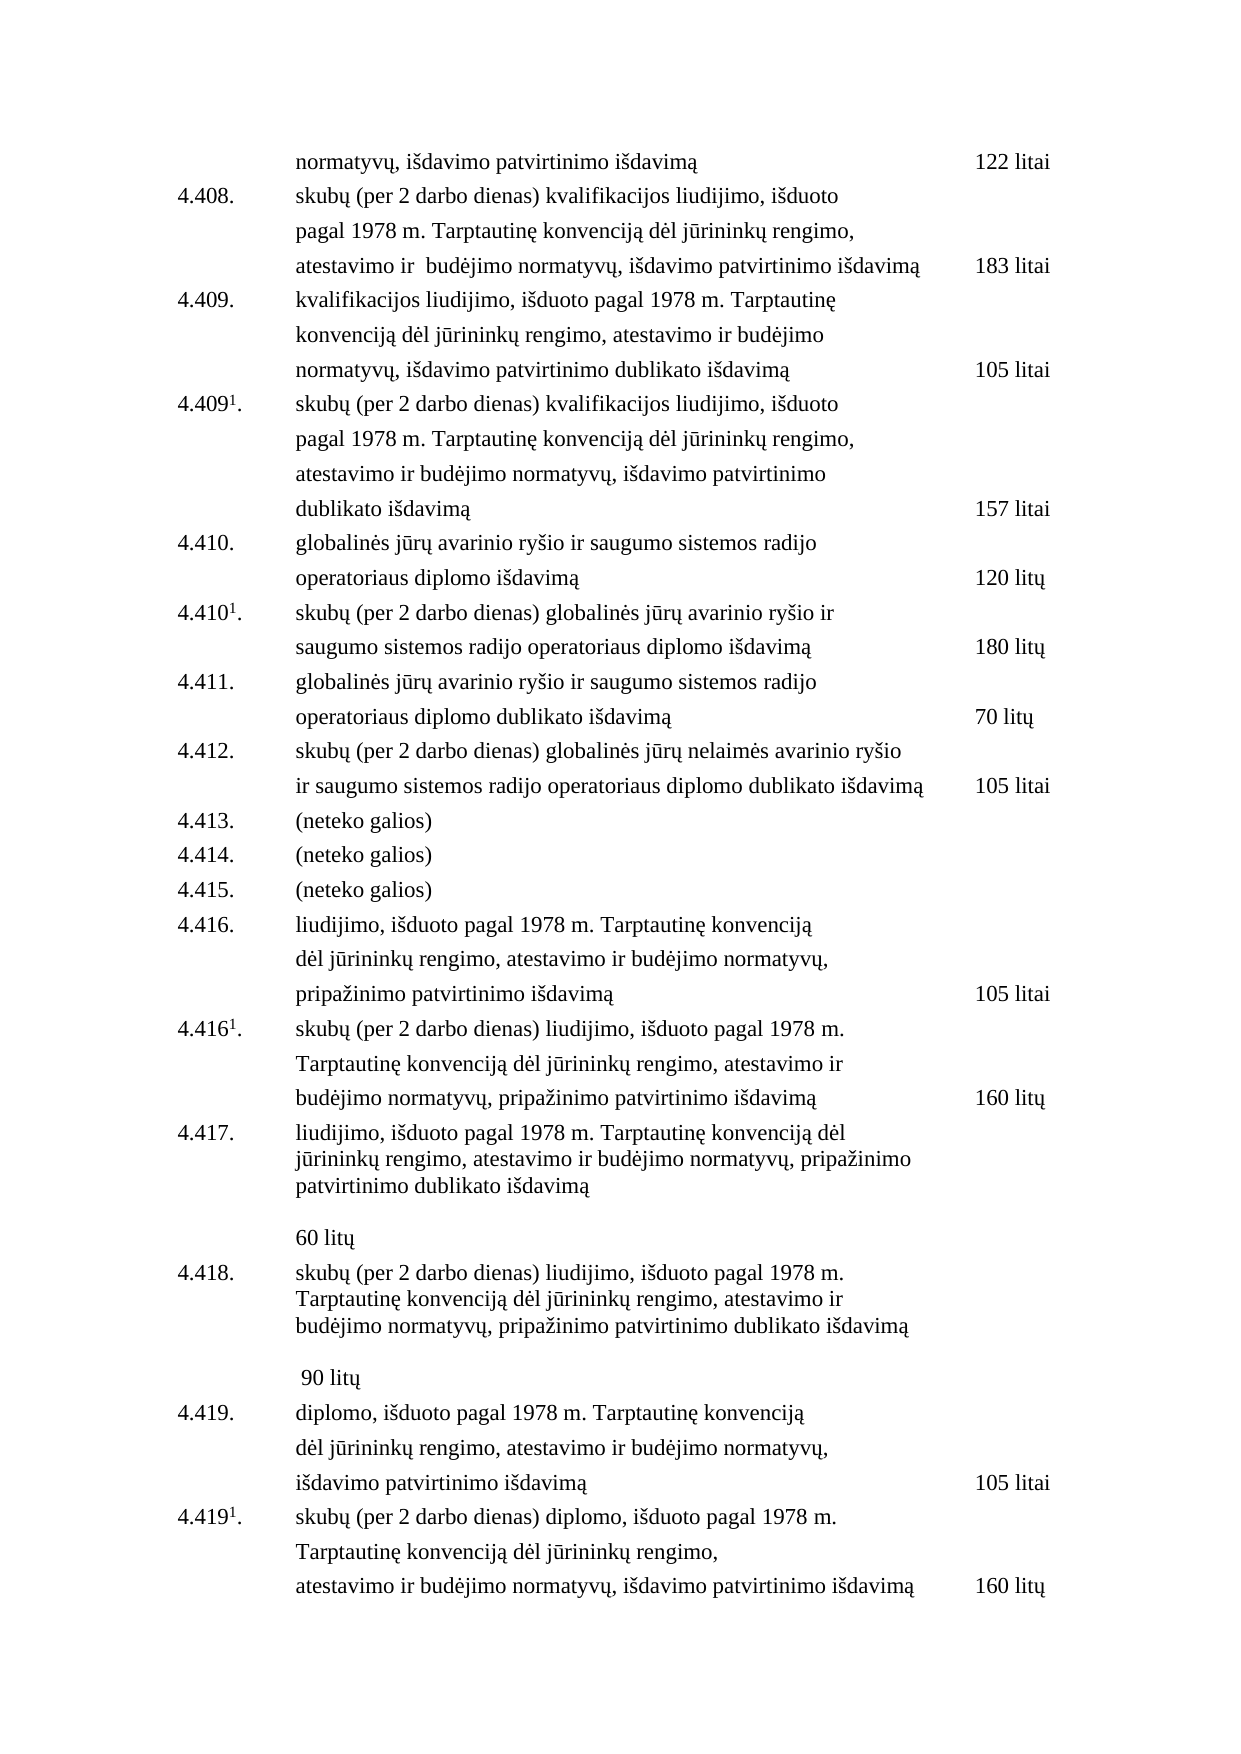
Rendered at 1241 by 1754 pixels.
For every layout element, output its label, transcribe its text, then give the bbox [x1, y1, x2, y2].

text operatoriaus diplomo dublikato išdavimą 70 litų [177, 703, 1122, 729]
text 4.418. skubų (per 2 darbo dienas) liudijimo, išduoto pagal 1978 m. Tarptautinę konvenciją dėl jūrininkų rengimo, atestavimo ir budėjimo normatyvų, pripažinimo patvirtinimo dublikato išdavimą 90 litų [177, 1259, 930, 1391]
text Tarptautinę konvenciją dėl jūrininkų rengimo, atestavimo ir [177, 1049, 1122, 1076]
text 4.408. skubų (per 2 darbo dienas) kvalifikacijos liudijimo, išduoto [177, 182, 1122, 209]
text 4.409. kvalifikacijos liudijimo, išduoto pagal 1978 m. Tarptautinę [177, 286, 1122, 313]
text dėl jūrininkų rengimo, atestavimo ir budėjimo normatyvų, [177, 1434, 1122, 1460]
text 4.410. globalinės jūrų avarinio ryšio ir saugumo sistemos radijo [177, 529, 1122, 556]
text atestavimo ir budėjimo normatyvų, išdavimo patvirtinimo išdavimą 183 litai [177, 252, 1122, 278]
text 4.4091. skubų (per 2 darbo dienas) kvalifikacijos liudijimo, išduoto [177, 391, 1122, 417]
text konvenciją dėl jūrininkų rengimo, atestavimo ir budėjimo [177, 321, 1122, 347]
text 4.414. (neteko galios) [177, 841, 1122, 868]
text 4.4101. skubų (per 2 darbo dienas) globalinės jūrų avarinio ryšio ir [177, 599, 1122, 625]
text atestavimo ir budėjimo normatyvų, išdavimo patvirtinimo [177, 460, 1122, 486]
text 4.415. (neteko galios) [177, 876, 1122, 902]
text 4.413. (neteko galios) [177, 807, 1122, 833]
text dublikato išdavimą 157 litai [177, 494, 1122, 521]
text ir saugumo sistemos radijo operatoriaus diplomo dublikato išdavimą 105 litai [177, 772, 1122, 798]
text budėjimo normatyvų, pripažinimo patvirtinimo išdavimą 160 litų [177, 1084, 1122, 1111]
text 4.4191. skubų (per 2 darbo dienas) diplomo, išduoto pagal 1978 m. [177, 1503, 1122, 1529]
text pripažinimo patvirtinimo išdavimą 105 litai [177, 980, 1122, 1007]
text operatoriaus diplomo išdavimą 120 litų [177, 564, 1122, 590]
text Tarptautinę konvenciją dėl jūrininkų rengimo, [177, 1538, 1122, 1564]
text 4.411. globalinės jūrų avarinio ryšio ir saugumo sistemos radijo [177, 668, 1122, 694]
text saugumo sistemos radijo operatoriaus diplomo išdavimą 180 litų [177, 633, 1122, 660]
text atestavimo ir budėjimo normatyvų, išdavimo patvirtinimo išdavimą 160 litų [177, 1573, 1122, 1599]
text 4.419. diplomo, išduoto pagal 1978 m. Tarptautinę konvenciją [177, 1399, 1122, 1426]
text pagal 1978 m. Tarptautinę konvenciją dėl jūrininkų rengimo, [177, 217, 1122, 243]
text 4.412. skubų (per 2 darbo dienas) globalinės jūrų nelaimės avarinio ryšio [177, 737, 1122, 764]
text 4.416. liudijimo, išduoto pagal 1978 m. Tarptautinę konvenciją [177, 911, 1122, 937]
text 4.417. liudijimo, išduoto pagal 1978 m. Tarptautinę konvenciją dėl jūrininkų rengimo, atestavimo ir budėjimo normatyvų, pripažinimo patvirtinimo dublikato išdavimą 60 litų [177, 1119, 930, 1251]
text 4.4161. skubų (per 2 darbo dienas) liudijimo, išduoto pagal 1978 m. [177, 1015, 1122, 1041]
text normatyvų, išdavimo patvirtinimo dublikato išdavimą 105 litai [177, 356, 1122, 382]
text normatyvų, išdavimo patvirtinimo išdavimą 122 litai [177, 148, 1122, 174]
text išdavimo patvirtinimo išdavimą 105 litai [177, 1468, 1122, 1495]
text pagal 1978 m. Tarptautinę konvenciją dėl jūrininkų rengimo, [177, 425, 1122, 452]
text dėl jūrininkų rengimo, atestavimo ir budėjimo normatyvų, [177, 946, 1122, 972]
